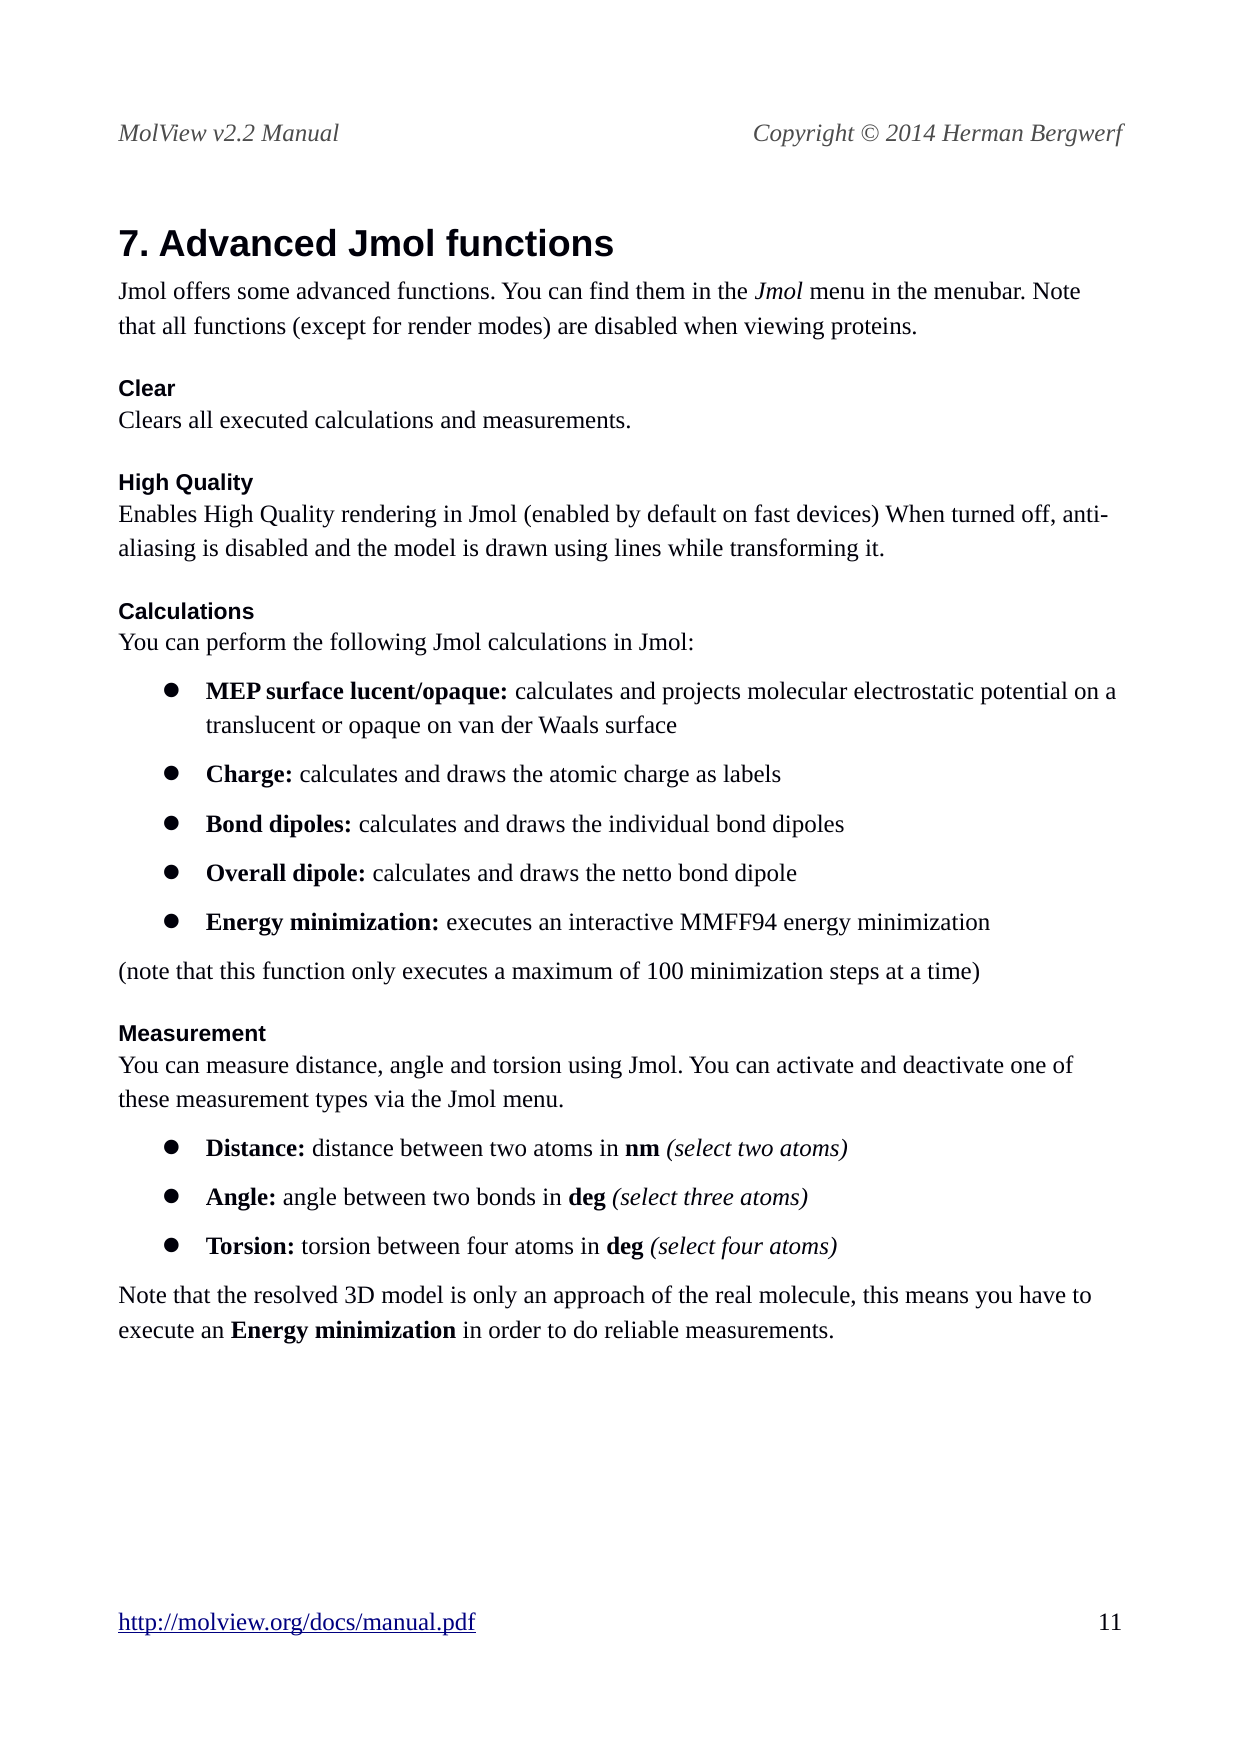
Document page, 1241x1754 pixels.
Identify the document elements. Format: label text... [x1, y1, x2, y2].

text Note that the resolved 3D model is only an approach of the real molecule, this means you have to execute an Energy minimization in order to do reliable measurements. [118, 1280, 1122, 1344]
list Torsion: torsion between four atoms in deg (select four atoms) [162, 1231, 1122, 1260]
subtitle High Quality [118, 469, 1152, 496]
text You can measure distance, angle and torsion using Jmol. You can activate and deactivate one of these measurement types via the Jmol menu. [118, 1050, 1122, 1113]
list MEP surface lucent/opaque: calculates and projects molecular electrostatic potential on a translucent or opaque on van der Waals surface [162, 676, 1122, 739]
text (note that this function only executes a maximum of 100 minimization steps at a time) [118, 956, 1122, 984]
subtitle 7. Advanced Jmol functions [118, 221, 1122, 264]
list Charge: calculates and draws the atomic charge as labels [162, 759, 1122, 788]
text Jmol offers some advanced functions. You can find them in the Jmol menu in the menubar. Note that all functions (except for render modes) are disabled when viewing proteins. [118, 276, 1122, 340]
text Clears all executed calculations and measurements. [118, 405, 1122, 433]
list Angle: angle between two bonds in deg (select three atoms) [162, 1182, 1122, 1211]
list Overall dipole: calculates and draws the netto bond dipole [162, 858, 1122, 886]
subtitle Measurement [118, 1020, 1152, 1047]
list Distance: distance between two atoms in nm (select two atoms) [162, 1133, 1122, 1162]
subtitle Calculations [118, 598, 1152, 624]
list Energy minimization: executes an interactive MMFF94 energy minimization [162, 907, 1122, 936]
text You can perform the following Jmol calculations in Jmol: [118, 627, 1122, 656]
list Bond dipoles: calculates and draws the individual bond dipoles [162, 809, 1122, 837]
subtitle Clear [118, 375, 1152, 402]
text Enables High Quality rendering in Jmol (enabled by default on fast devices) When turned off, anti-aliasing is disabled and the model is drawn using lines while transforming it. [118, 499, 1122, 562]
